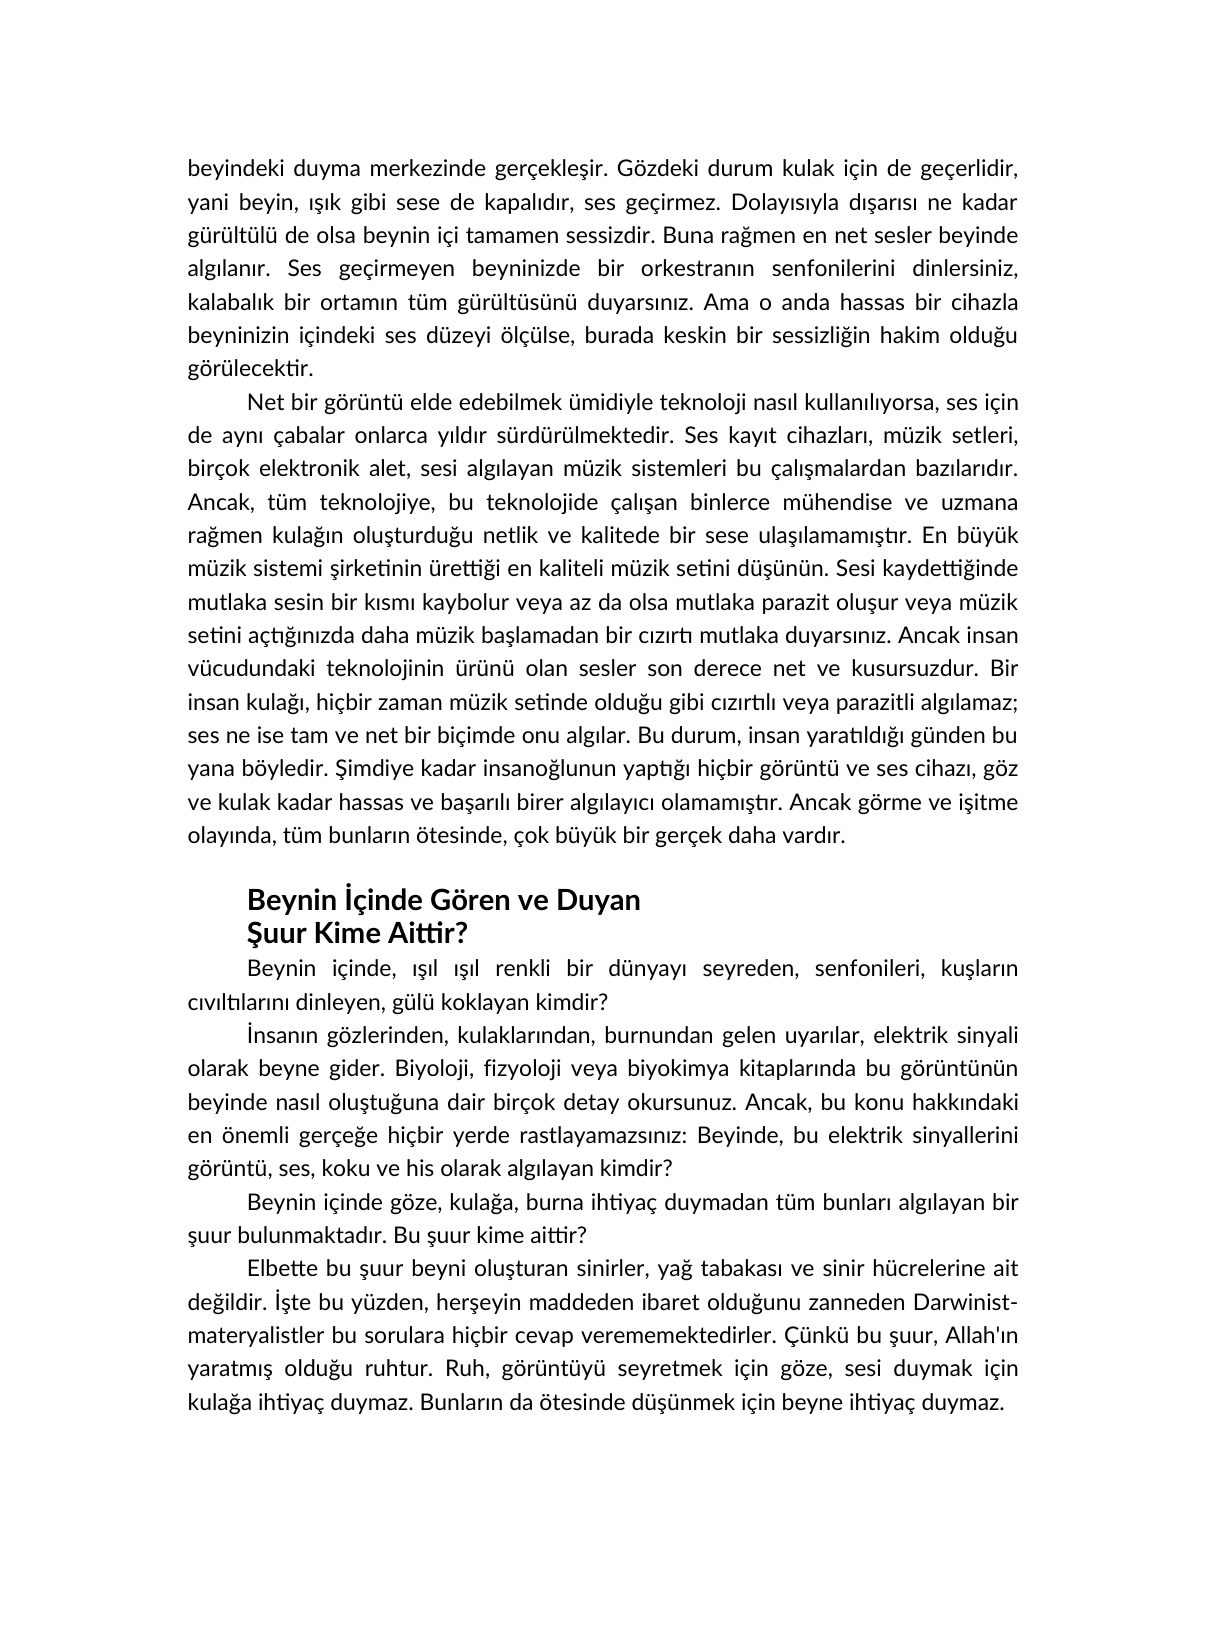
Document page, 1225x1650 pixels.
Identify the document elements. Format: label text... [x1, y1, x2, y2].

text beyindeki duyma merkezinde gerçekleşir. Gözdeki durum kulak için de geçerlidir, yani beyin, ışık gibi sese de kapalıdır, ses geçirmez. Dolayısıyla dışarısı ne kadar gürültülü de olsa beynin içi tamamen sessizdir. Buna rağmen en net sesler beyinde algılanır. Ses geçirmeyen beyninizde bir orkestranın senfonilerini dinlersiniz, kalabalık bir ortamın tüm gürültüsünü duyarsınız. Ama o anda hassas bir cihazla beyninizin içindeki ses düzeyi ölçülse, burada keskin bir sessizliğin hakim olduğu görülecektir. [187, 150, 1020, 383]
text Şuur Kime Aittir? [187, 917, 1020, 950]
text Beynin içinde, ışıl ışıl renkli bir dünyayı seyreden, senfonileri, kuşların cıvıltılarını dinleyen, gülü koklayan kimdir? [187, 950, 1020, 1017]
text Elbette bu şuur beyni oluşturan sinirler, yağ tabakası ve sinir hücrelerine ait değildir. İşte bu yüzden, herşeyin maddeden ibaret olduğunu zanneden Darwinist-materyalistler bu sorulara hiçbir cevap verememektedirler. Çünkü bu şuur, Allah'ın yaratmış olduğu ruhtur. Ruh, görüntüyü seyretmek için göze, sesi duymak için kulağa ihtiyaç duymaz. Bunların da ötesinde düşünmek için beyne ihtiyaç duymaz. [187, 1250, 1020, 1417]
text Beynin içinde göze, kulağa, burna ihtiyaç duymadan tüm bunları algılayan bir şuur bulunmaktadır. Bu şuur kime aittir? [187, 1183, 1020, 1250]
text Beynin İçinde Gören ve Duyan [187, 883, 1020, 917]
text İnsanın gözlerinden, kulaklarından, burnundan gelen uyarılar, elektrik sinyali olarak beyne gider. Biyoloji, fizyoloji veya biyokimya kitaplarında bu görüntünün beyinde nasıl oluştuğuna dair birçok detay okursunuz. Ancak, bu konu hakkındaki en önemli gerçeğe hiçbir yerde rastlayamazsınız: Beyinde, bu elektrik sinyallerini görüntü, ses, koku ve his olarak algılayan kimdir? [187, 1017, 1020, 1183]
text Net bir görüntü elde edebilmek ümidiyle teknoloji nasıl kullanılıyorsa, ses için de aynı çabalar onlarca yıldır sürdürülmektedir. Ses kayıt cihazları, müzik setleri, birçok elektronik alet, sesi algılayan müzik sistemleri bu çalışmalardan bazılarıdır. Ancak, tüm teknolojiye, bu teknolojide çalışan binlerce mühendise ve uzmana rağmen kulağın oluşturduğu netlik ve kalitede bir sese ulaşılamamıştır. En büyük müzik sistemi şirketinin ürettiği en kaliteli müzik setini düşünün. Sesi kaydettiğinde mutlaka sesin bir kısmı kaybolur veya az da olsa mutlaka parazit oluşur veya müzik setini açtığınızda daha müzik başlamadan bir cızırtı mutlaka duyarsınız. Ancak insan vücudundaki teknolojinin ürünü olan sesler son derece net ve kusursuzdur. Bir insan kulağı, hiçbir zaman müzik setinde olduğu gibi cızırtılı veya parazitli algılamaz; ses ne ise tam ve net bir biçimde onu algılar. Bu durum, insan yaratıldığı günden bu yana böyledir. Şimdiye kadar insanoğlunun yaptığı hiçbir görüntü ve ses cihazı, göz ve kulak kadar hassas ve başarılı birer algılayıcı olamamıştır. Ancak görme ve işitme olayında, tüm bunların ötesinde, çok büyük bir gerçek daha vardır. [187, 383, 1020, 850]
